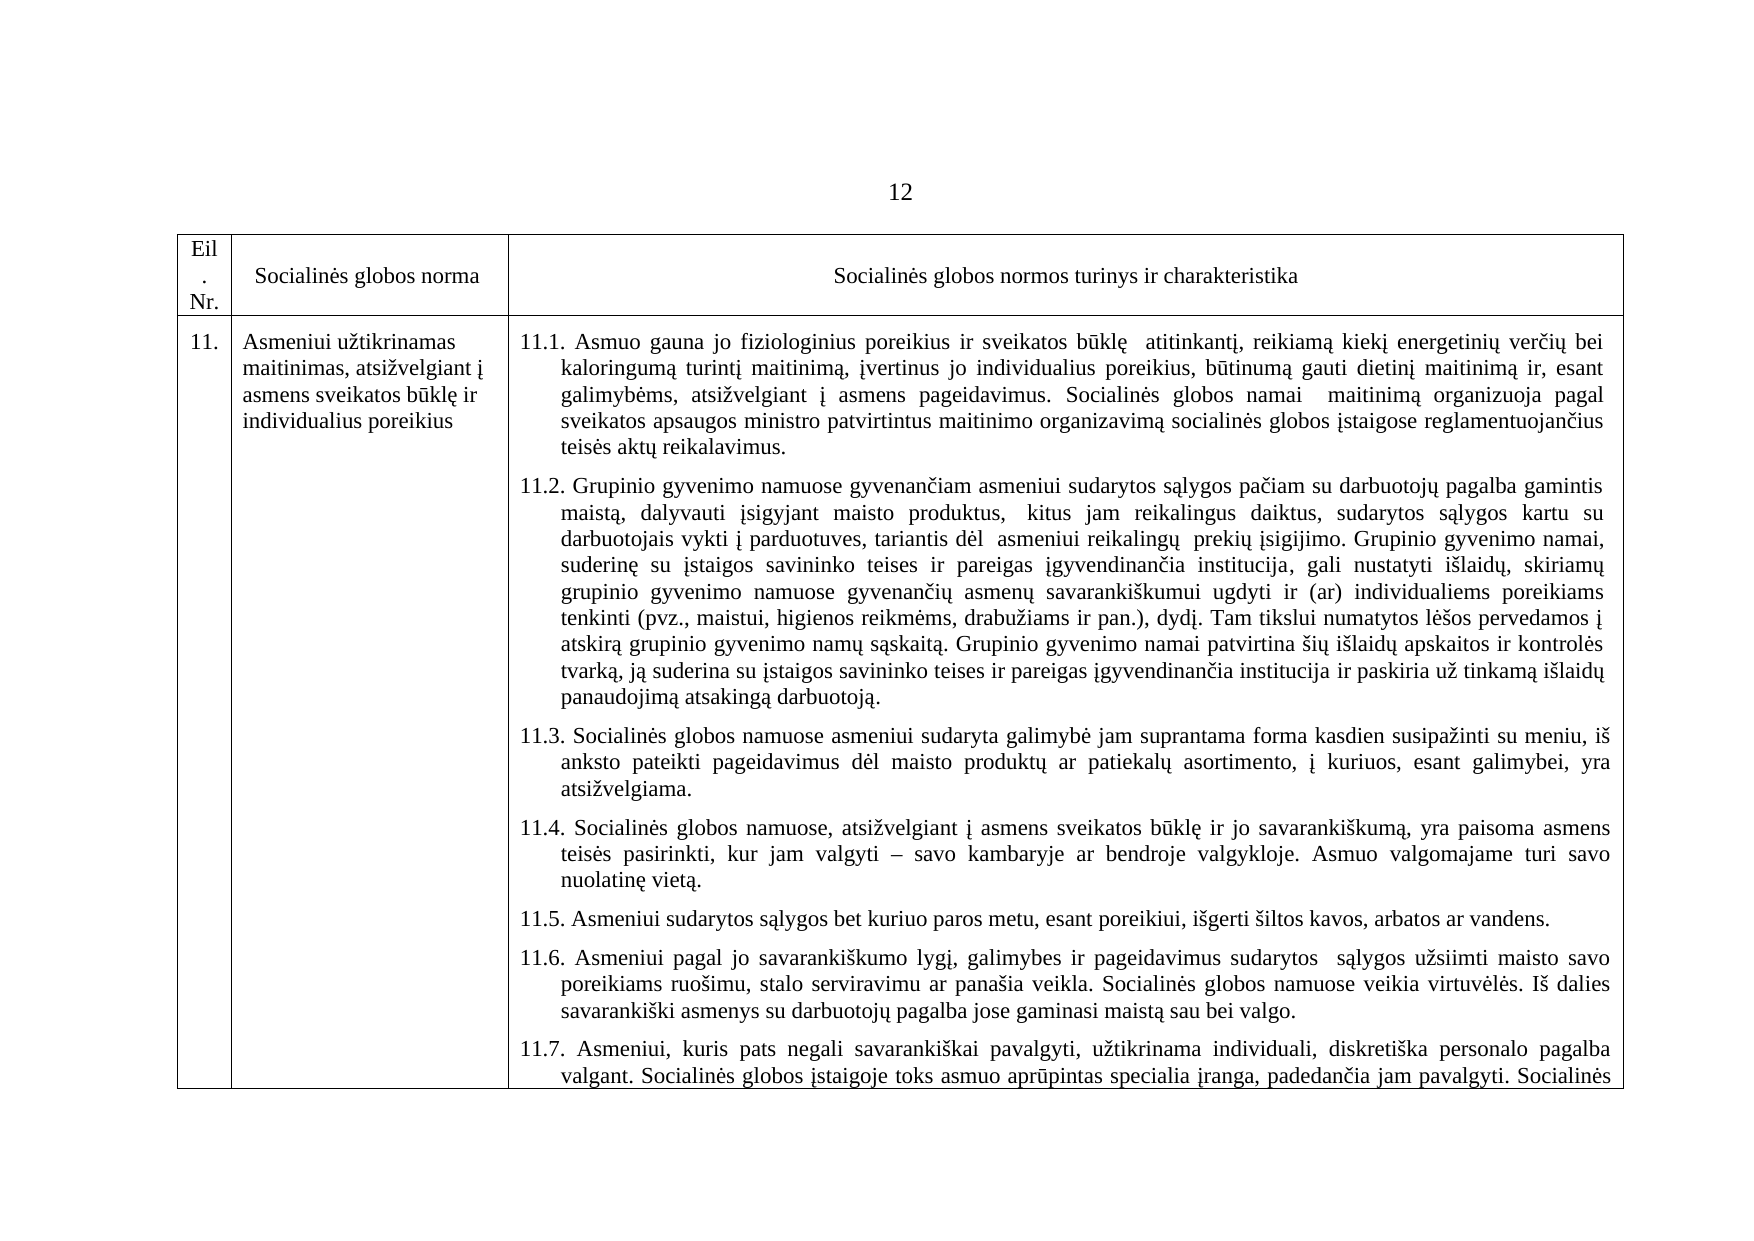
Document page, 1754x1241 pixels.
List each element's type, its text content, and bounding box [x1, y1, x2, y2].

table_cell 11. [178, 316, 231, 1088]
table_cell Asmeniui užtikrinamas maitinimas, atsižvelgiant į asmens sveikatos būklę ir individualius poreikius [232, 316, 508, 1088]
table_header Socialinės globos normos turinys ir charakteristika [509, 235, 1623, 314]
table_header Socialinės globos norma [232, 235, 508, 314]
table_header Eil. Nr. [178, 235, 231, 314]
table_cell 11.1. Asmuo gauna jo fiziologinius poreikius ir sveikatos būklę atitinkantį, reikiamą kiekį energetinių verčių bei kaloringumą turintį maitinimą, įvertinus jo individualius poreikius, būtinumą gauti dietinį maitinimą ir, esant galimybėms, atsižvelgiant į asmens pageidavimus. Socialinės globos namai maitinimą organizuoja pagal sveikatos apsaugos ministro patvirtintus maitinimo organizavimą socialinės globos įstaigose reglamentuojančius teisės aktų reikalavimus. 11.2. Grupinio gyvenimo namuose gyvenančiam asmeniui sudarytos sąlygos pačiam su darbuotojų pagalba gamintis maistą, dalyvauti įsigyjant maisto produktus, kitus jam reikalingus daiktus, sudarytos sąlygos kartu su darbuotojais vykti į parduotuves, tariantis dėl asmeniui reikalingų prekių įsigijimo. Grupinio gyvenimo namai, suderinę su įstaigos savininko teises ir pareigas įgyvendinančia institucija, gali nustatyti išlaidų, skiriamų grupinio gyvenimo namuose gyvenančių asmenų savarankiškumui ugdyti ir (ar) individualiems poreikiams tenkinti (pvz., maistui, higienos reikmėms, drabužiams ir pan.), dydį. Tam tikslui numatytos lėšos pervedamos į atskirą grupinio gyvenimo namų sąskaitą. Grupinio gyvenimo namai patvirtina šių išlaidų apskaitos ir kontrolės tvarką, ją suderina su įstaigos savininko teises ir pareigas įgyvendinančia institucija ir paskiria už tinkamą išlaidų panaudojimą atsakingą darbuotoją. 11.3. Socialinės globos namuose asmeniui sudaryta galimybė jam suprantama forma kasdien susipažinti su meniu, iš anksto pateikti pageidavimus dėl maisto produktų ar patiekalų asortimento, į kuriuos, esant galimybei, yra atsižvelgiama. 11.4. Socialinės globos namuose, atsižvelgiant į asmens sveikatos būklę ir jo savarankiškumą, yra paisoma asmens teisės pasirinkti, kur jam valgyti – savo kambaryje ar bendroje valgykloje. Asmuo valgomajame turi savo nuolatinę vietą. 11.5. Asmeniui sudarytos sąlygos bet kuriuo paros metu, esant poreikiui, išgerti šiltos kavos, arbatos ar vandens. 11.6. Asmeniui pagal jo savarankiškumo lygį, galimybes ir pageidavimus sudarytos sąlygos užsiimti maisto savo poreikiams ruošimu, stalo serviravimu ar panašia veikla. Socialinės globos namuose veikia virtuvėlės. Iš dalies savarankiški asmenys su darbuotojų pagalba jose gaminasi maistą sau bei valgo. 11.7. Asmeniui, kuris pats negali savarankiškai pavalgyti, užtikrinama individuali, diskretiška personalo pagalba valgant. Socialinės globos įstaigoje toks asmuo aprūpintas specialia įranga, padedančia jam pavalgyti. Socialinės [509, 316, 1623, 1088]
